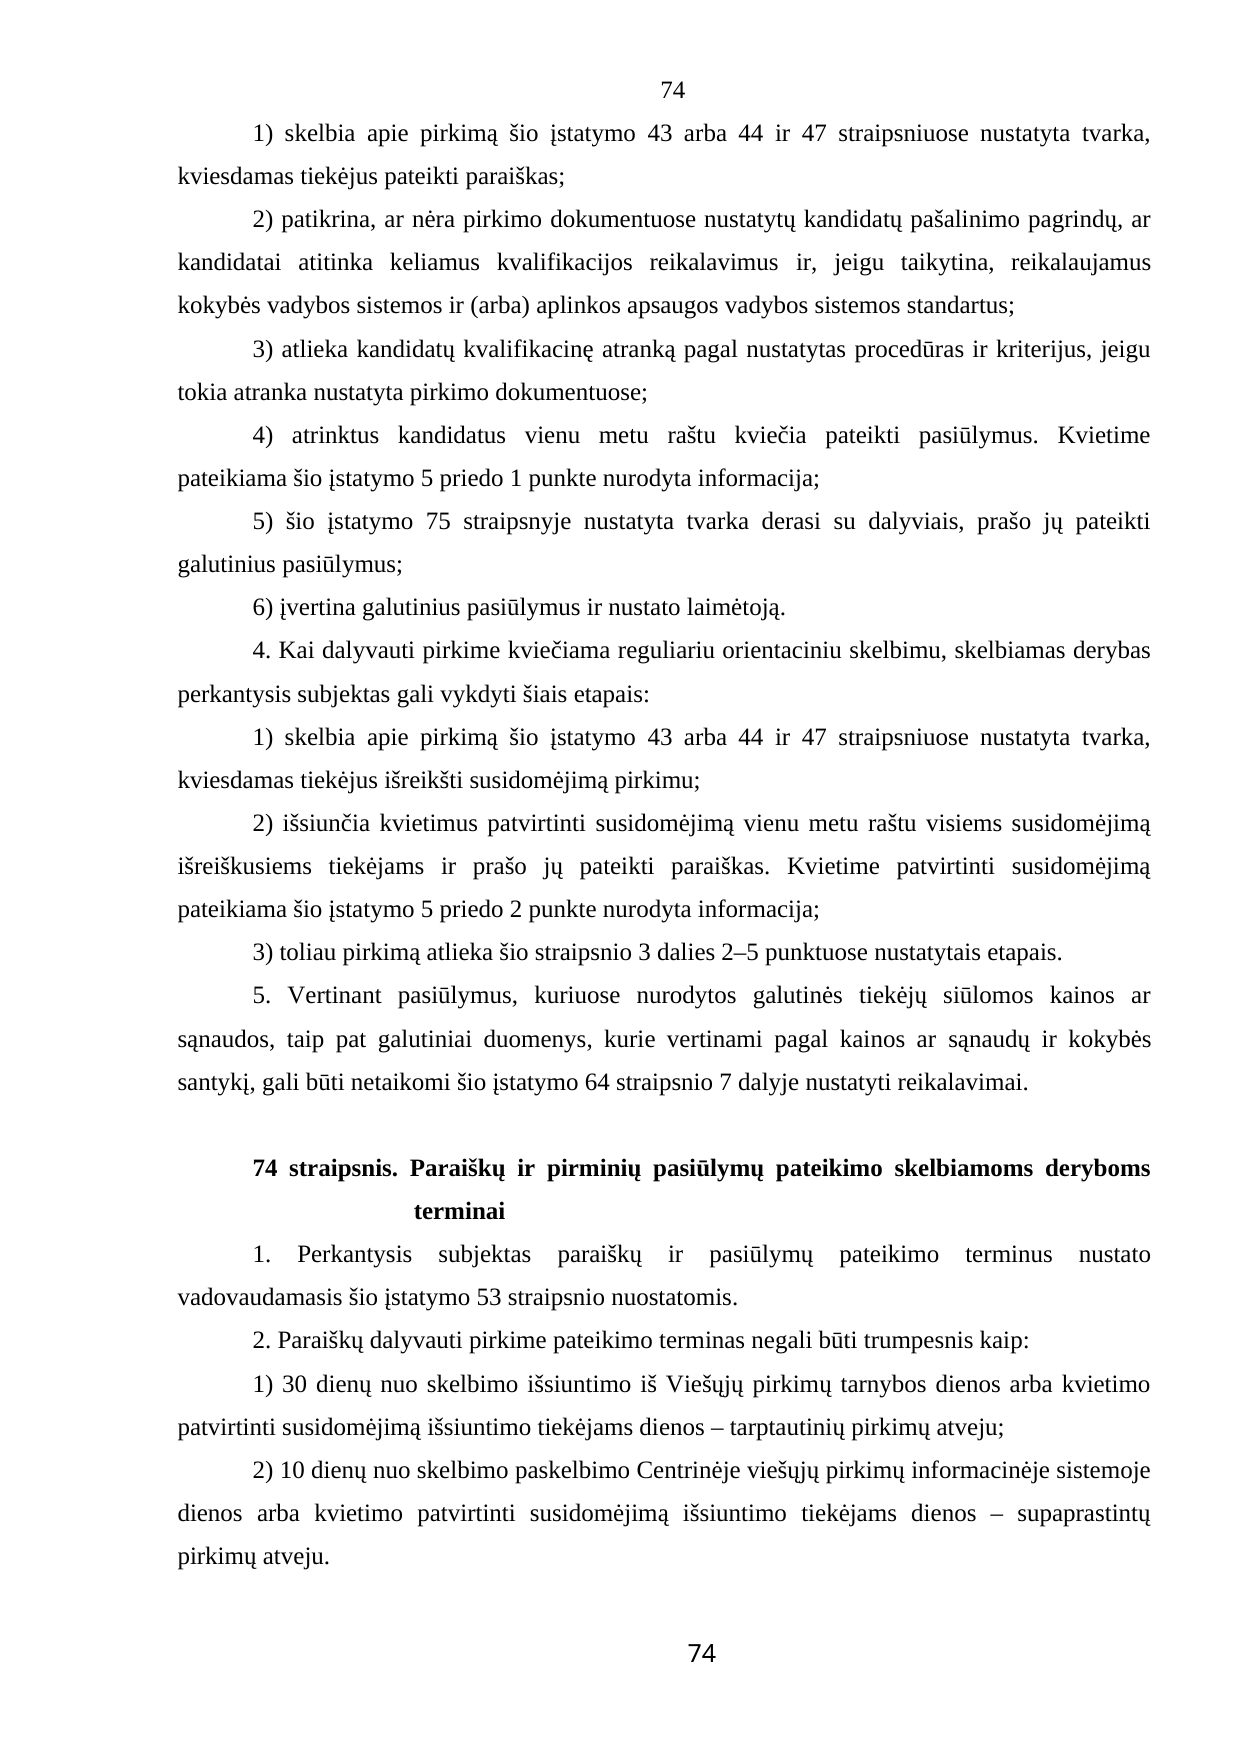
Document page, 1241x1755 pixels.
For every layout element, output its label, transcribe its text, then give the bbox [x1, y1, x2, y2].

text 1) 30 dienų nuo skelbimo išsiuntimo iš Viešųjų pirkimų tarnybos dienos arba kvietimo patvirtinti susidomėjimą išsiuntimo tiekėjams dienos – tarptautinių pirkimų atveju; [177, 1369, 1152, 1441]
subtitle 1) skelbia apie pirkimą šio įstatymo 43 arba 44 ir 47 straipsniuose nustatyta tvarka, kviesdamas tiekėjus pateikti paraiškas; [177, 118, 1152, 190]
subtitle 74 straipsnis. Paraiškų ir pirminių pasiūlymų pateikimo skelbiamoms deryboms terminai [252, 1153, 1152, 1225]
text 6) įvertina galutinius pasiūlymus ir nustato laimėtoją. [177, 592, 1152, 621]
text 5. Vertinant pasiūlymus, kuriuose nurodytos galutinės tiekėjų siūlomos kainos ar sąnaudos, taip pat galutiniai duomenys, kurie vertinami pagal kainos ar sąnaudų ir kokybės santykį, gali būti netaikomi šio įstatymo 64 straipsnio 7 dalyje nustatyti reikalavimai. [177, 981, 1152, 1096]
text 3) atlieka kandidatų kvalifikacinę atranką pagal nustatytas procedūras ir kriterijus, jeigu tokia atranka nustatyta pirkimo dokumentuose; [177, 334, 1152, 406]
text 5) šio įstatymo 75 straipsnyje nustatyta tvarka derasi su dalyviais, prašo jų pateikti galutinius pasiūlymus; [177, 506, 1152, 578]
text 1) skelbia apie pirkimą šio įstatymo 43 arba 44 ir 47 straipsniuose nustatyta tvarka, kviesdamas tiekėjus išreikšti susidomėjimą pirkimu; [177, 722, 1152, 794]
text 3) toliau pirkimą atlieka šio straipsnio 3 dalies 2–5 punktuose nustatytais etapais. [177, 937, 1152, 966]
text 1. Perkantysis subjektas paraiškų ir pasiūlymų pateikimo terminus nustato vadovaudamasis šio įstatymo 53 straipsnio nuostatomis. [177, 1239, 1152, 1311]
text 2) išsiunčia kvietimus patvirtinti susidomėjimą vienu metu raštu visiems susidomėjimą išreiškusiems tiekėjams ir prašo jų pateikti paraiškas. Kvietime patvirtinti susidomėjimą pateikiama šio įstatymo 5 priedo 2 punkte nurodyta informacija; [177, 808, 1152, 923]
text 4) atrinktus kandidatus vienu metu raštu kviečia pateikti pasiūlymus. Kvietime pateikiama šio įstatymo 5 priedo 1 punkte nurodyta informacija; [177, 420, 1152, 492]
text 2. Paraiškų dalyvauti pirkime pateikimo terminas negali būti trumpesnis kaip: [177, 1326, 1152, 1354]
text 4. Kai dalyvauti pirkime kviečiama reguliariu orientaciniu skelbimu, skelbiamas derybas perkantysis subjektas gali vykdyti šiais etapais: [177, 636, 1152, 707]
text 2) patikrina, ar nėra pirkimo dokumentuose nustatytų kandidatų pašalinimo pagrindų, ar kandidatai atitinka keliamus kvalifikacijos reikalavimus ir, jeigu taikytina, reikalaujamus kokybės vadybos sistemos ir (arba) aplinkos apsaugos vadybos sistemos standartus; [177, 204, 1152, 319]
text 2) 10 dienų nuo skelbimo paskelbimo Centrinėje viešųjų pirkimų informacinėje sistemoje dienos arba kvietimo patvirtinti susidomėjimą išsiuntimo tiekėjams dienos – supaprastintų pirkimų atveju. [177, 1455, 1152, 1570]
